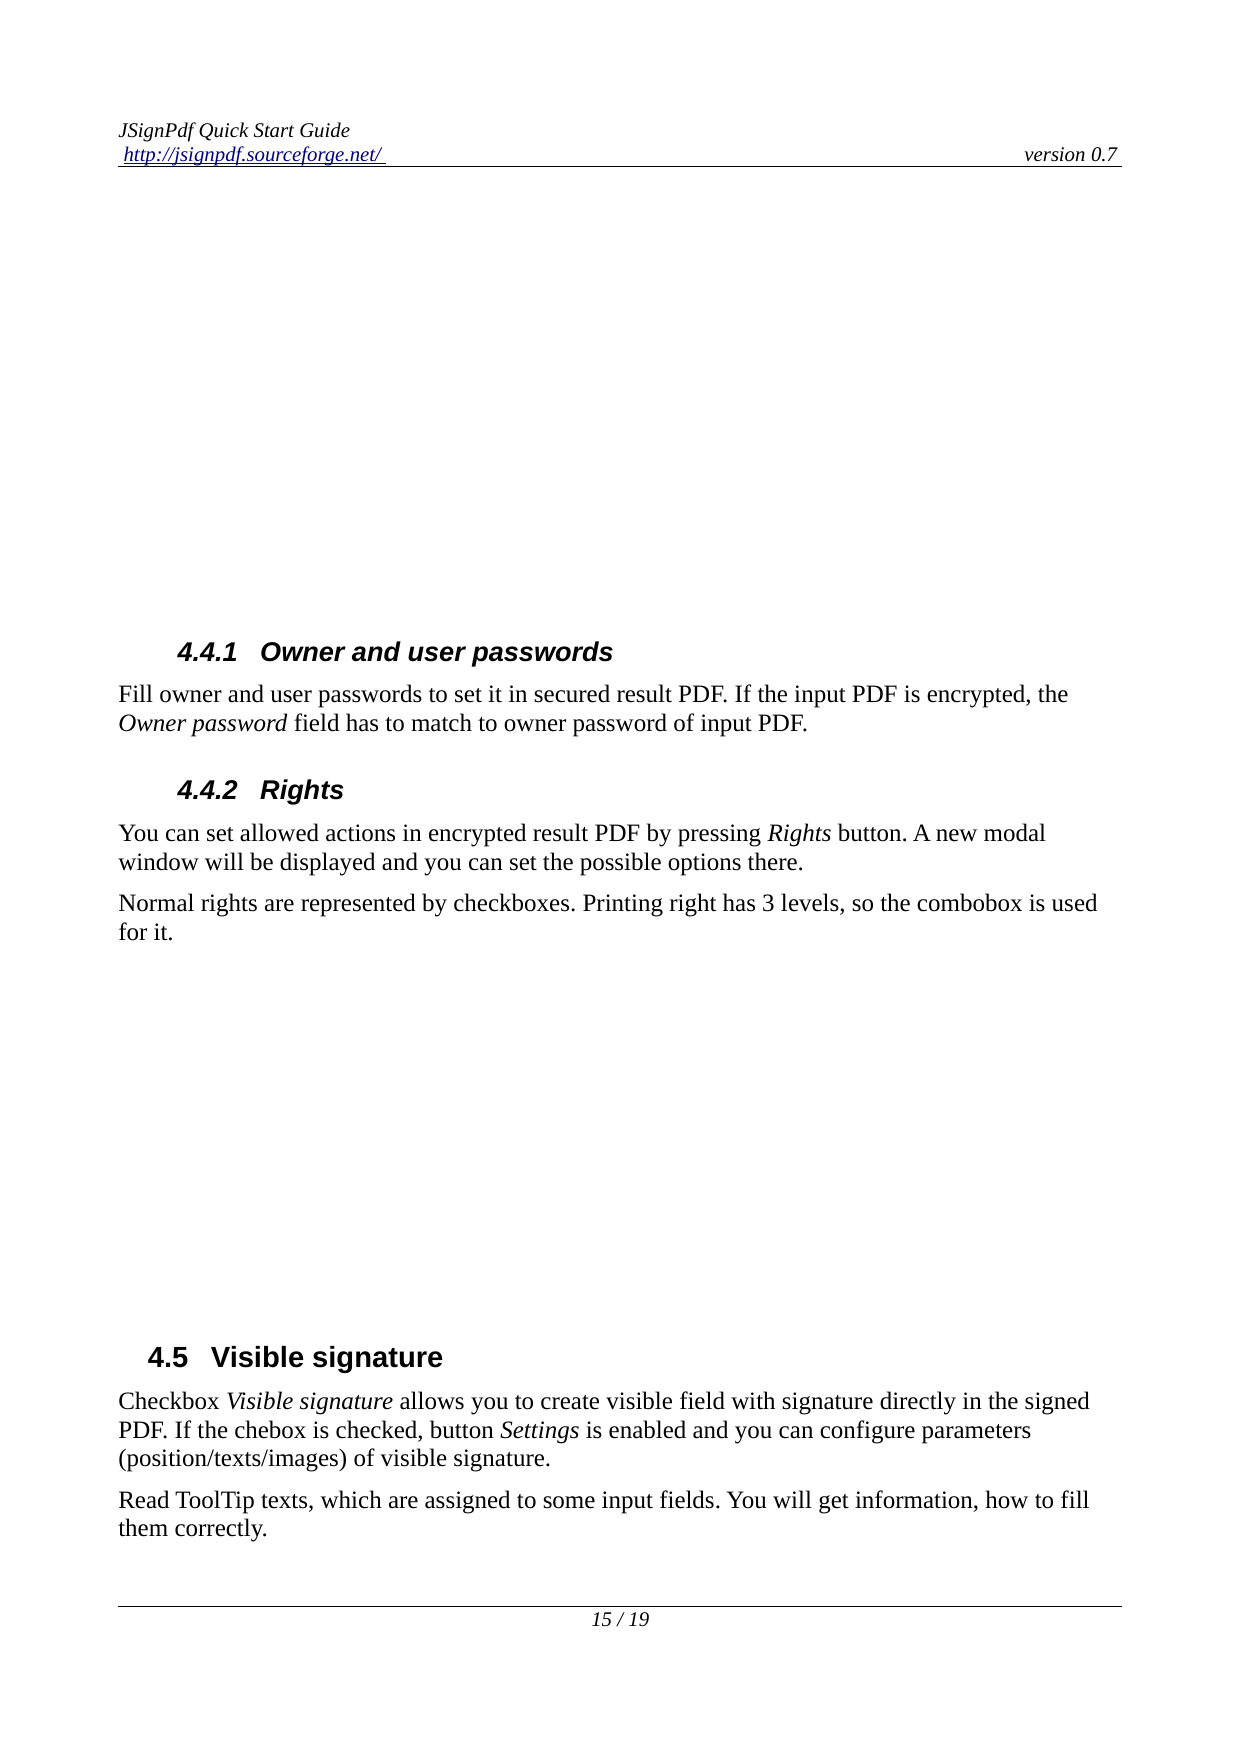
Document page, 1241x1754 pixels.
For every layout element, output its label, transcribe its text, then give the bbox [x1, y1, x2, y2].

text Read ToolTip texts, which are assigned to some input fields. You will get information, how to fill them correctly. [118, 1485, 1122, 1542]
text You can set allowed actions in encrypted result PDF by pressing Rights button. A new modal window will be displayed and you can set the possible options there. [118, 818, 1122, 876]
text Checkbox Visible signature allows you to create visible field with signature directly in the signed PDF. If the chebox is checked, button Settings is enabled and you can configure parameters (position/texts/images) of visible signature. [118, 1386, 1122, 1472]
subtitle Owner and user passwords [177, 197, 1122, 667]
subtitle Rights [177, 774, 1122, 806]
text Normal rights are represented by checkboxes. Printing right has 3 levels, so the combobox is used for it. [118, 888, 1122, 946]
subtitle Visible signature [148, 983, 1116, 1373]
text Fill owner and user passwords to set it in secured result PDF. If the input PDF is encrypted, the Owner password field has to match to owner password of input PDF. [118, 679, 1122, 737]
